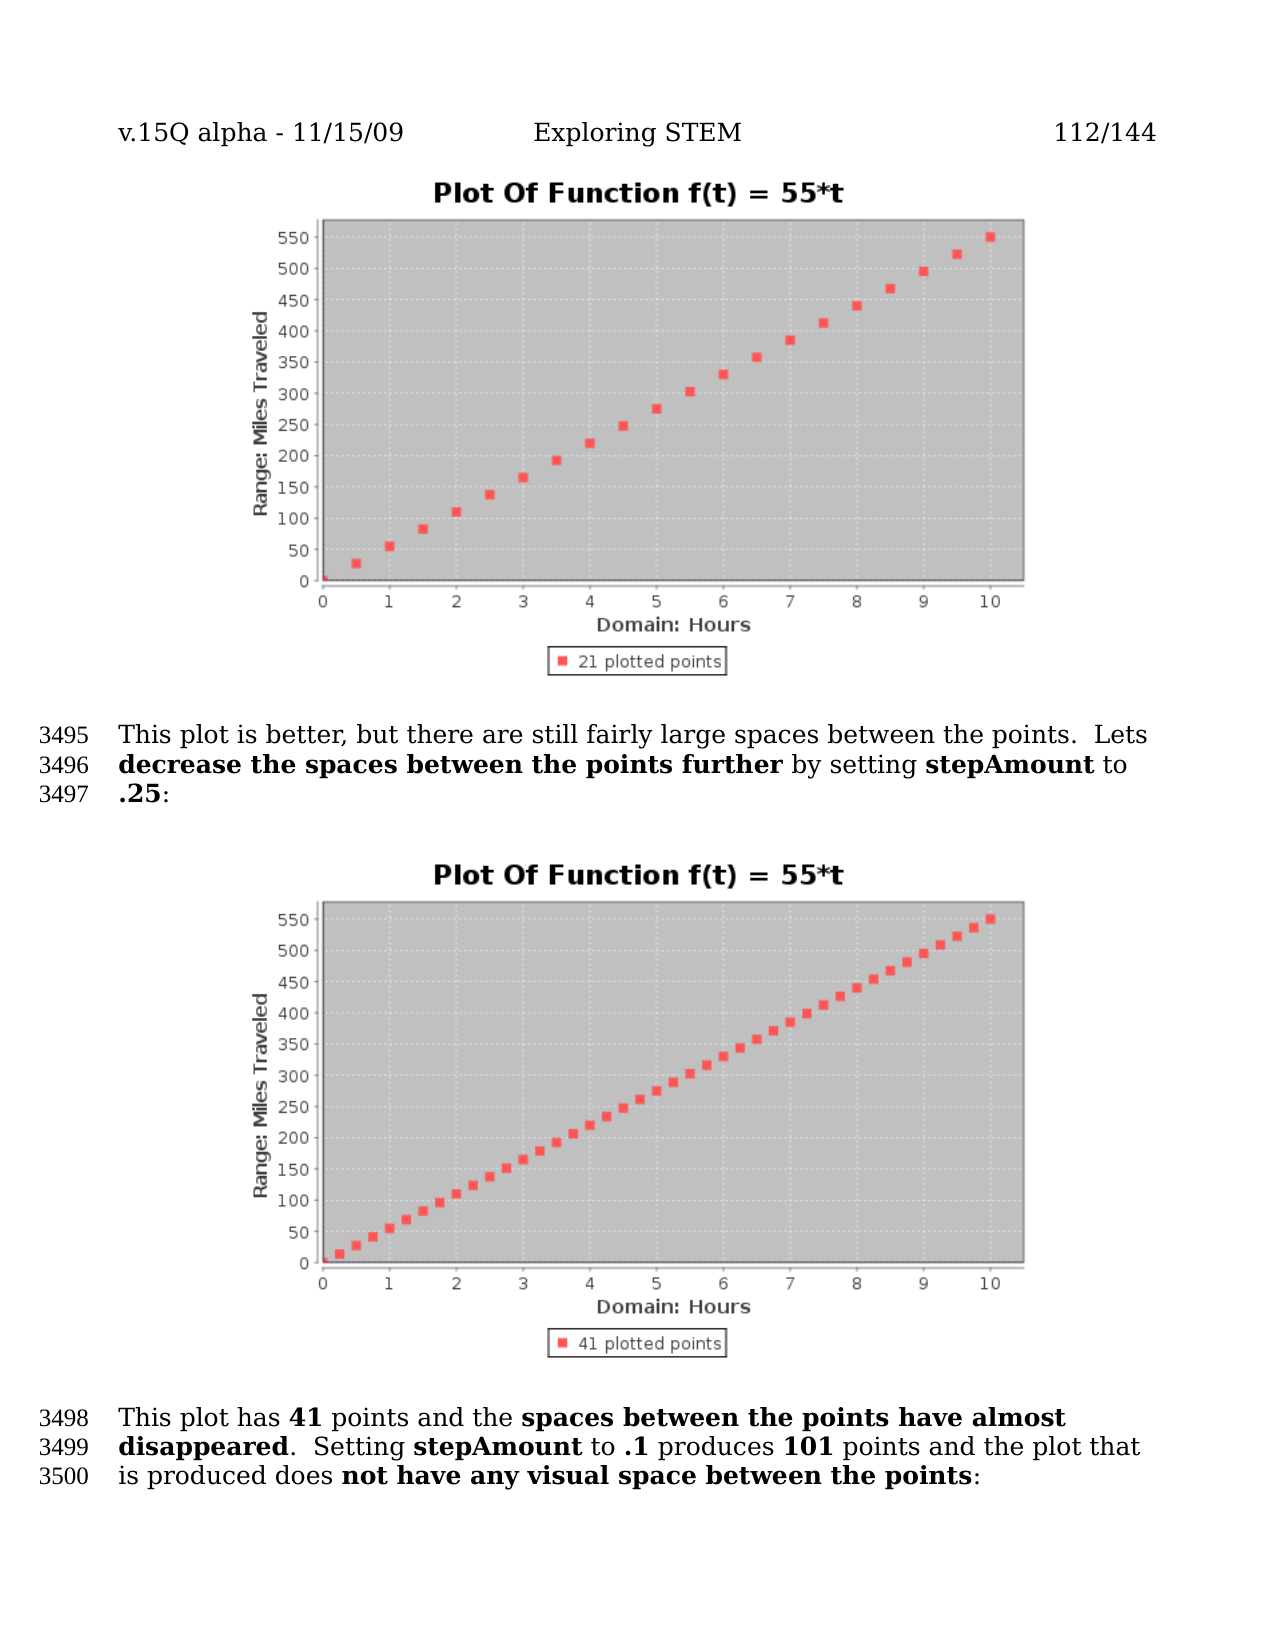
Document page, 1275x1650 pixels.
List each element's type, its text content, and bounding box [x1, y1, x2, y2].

text This plot has 41 points and the spaces between the points have almost disappeared. Setting stepAmount to .1 produces 101 points and the plot that is produced does not have any visual space between the points: [118, 1403, 1157, 1491]
picture [235, 176, 1040, 677]
text This plot is better, but there are still fairly large spaces between the points. Lets decrease the spaces between the points further by setting stepAmount to .25: [118, 721, 1157, 808]
picture [235, 858, 1040, 1359]
